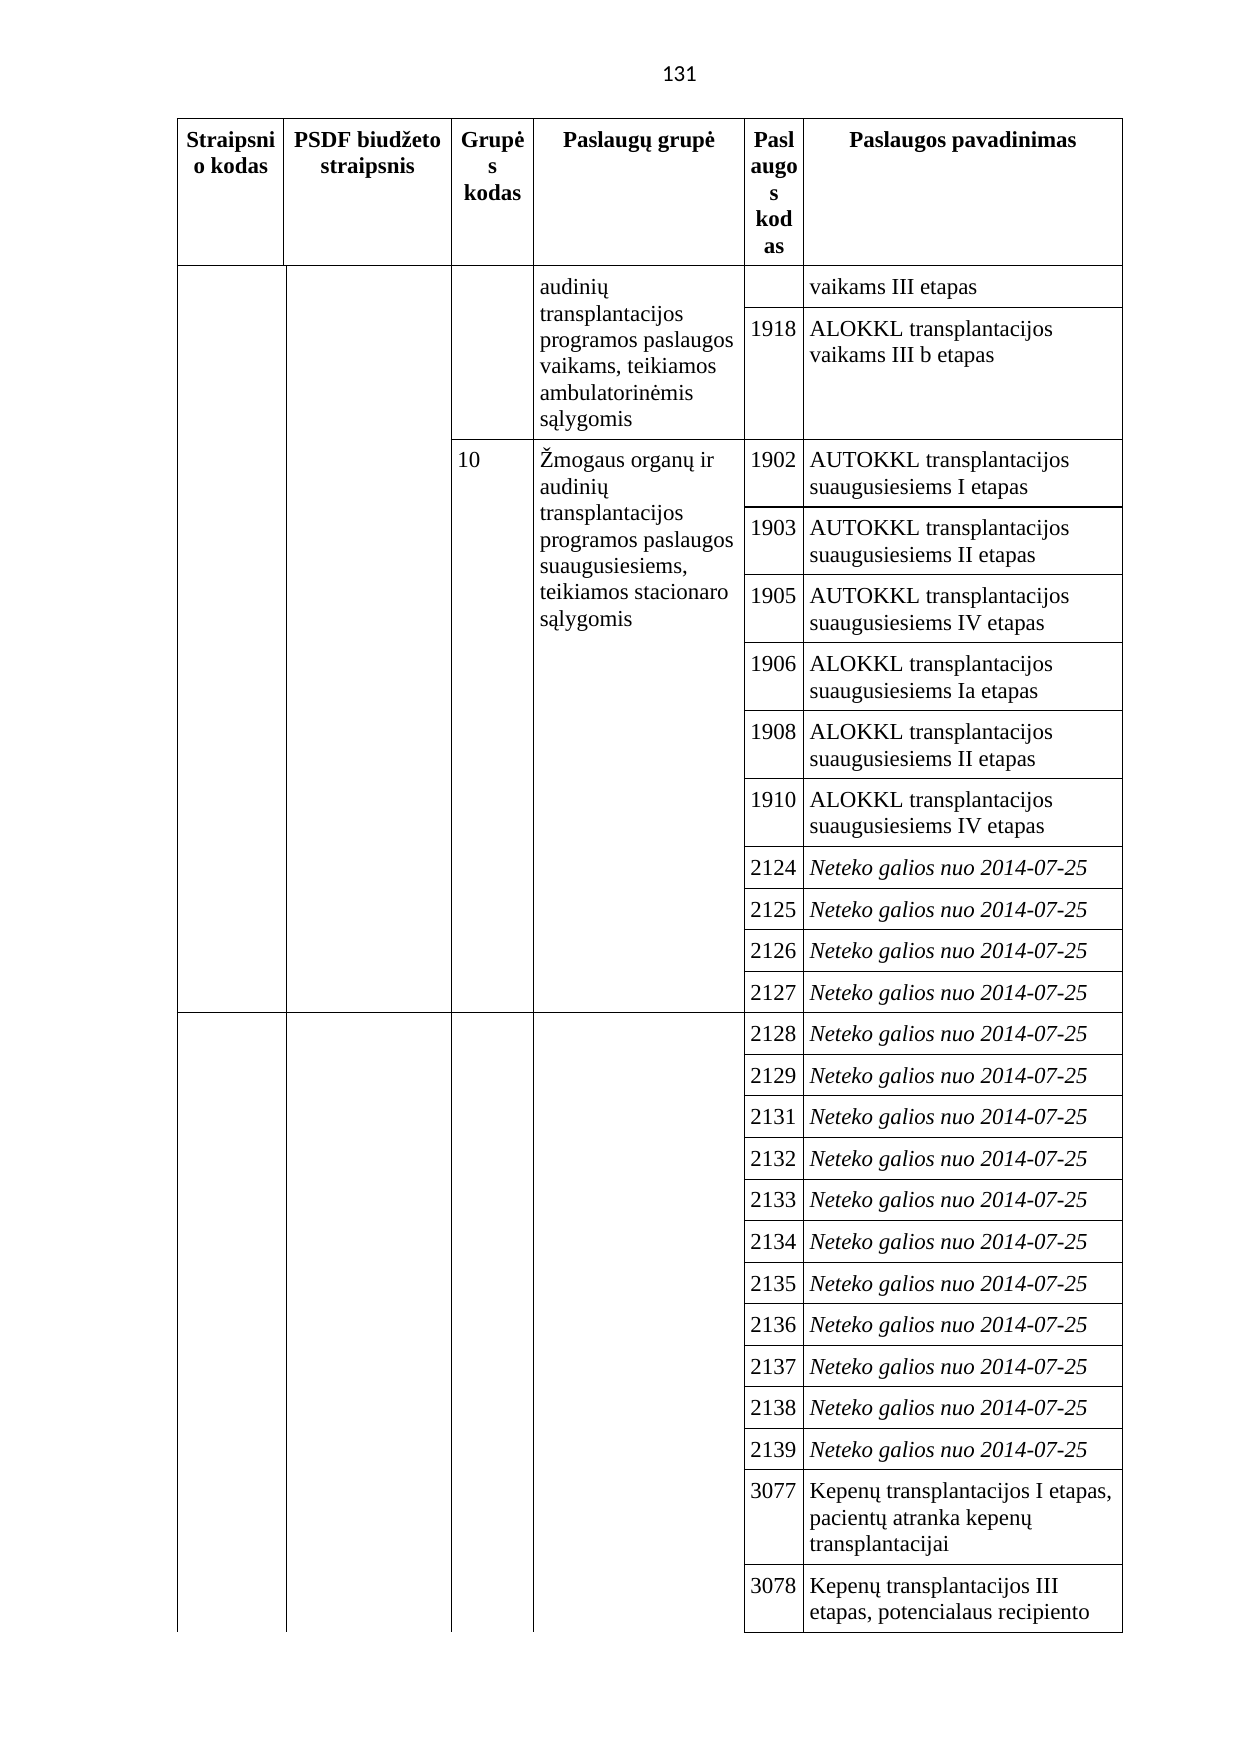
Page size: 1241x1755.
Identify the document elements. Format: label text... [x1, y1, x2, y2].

table_cell 2131 [745, 1096, 803, 1137]
table_cell [534, 1428, 744, 1469]
table_cell Neteko galios nuo 2014-07-25 [804, 972, 1122, 1012]
table_cell 2135 [745, 1263, 803, 1303]
table_cell 1908 [745, 711, 803, 778]
table_cell [534, 1386, 744, 1428]
table_cell [534, 1013, 744, 1054]
table_cell 2133 [745, 1180, 803, 1220]
table_cell [178, 888, 286, 929]
table_cell Neteko galios nuo 2014-07-25 [804, 1263, 1122, 1303]
table_cell [534, 1303, 744, 1345]
table_cell [452, 1013, 533, 1054]
table_cell 2129 [745, 1055, 803, 1095]
table_cell [287, 710, 451, 778]
table_cell [452, 1345, 533, 1386]
table_cell [287, 266, 451, 307]
table_cell [287, 971, 451, 1012]
table_cell [178, 266, 286, 307]
table_cell Neteko galios nuo 2014-07-25 [804, 1138, 1122, 1178]
table_cell [178, 439, 286, 506]
table_cell [287, 1179, 451, 1220]
table_cell ALOKKL transplantacijos vaikams III b etapas [804, 308, 1122, 438]
table_cell [534, 1262, 744, 1303]
table_cell 2124 [745, 847, 803, 887]
table_header Grupės kodas [452, 119, 533, 265]
table_cell [452, 1179, 533, 1220]
table_cell Neteko galios nuo 2014-07-25 [804, 1346, 1122, 1386]
table_cell [178, 1303, 286, 1345]
table_cell [452, 1220, 533, 1262]
table_cell 2128 [745, 1013, 803, 1054]
table_cell [178, 971, 286, 1012]
table_cell [178, 1054, 286, 1095]
table_cell [287, 846, 451, 887]
table_cell [178, 1013, 286, 1054]
table_cell [287, 1262, 451, 1303]
table_cell [452, 307, 533, 438]
table_cell [287, 574, 451, 642]
table_cell [287, 642, 451, 710]
table_cell [452, 1564, 533, 1632]
table_cell [178, 1386, 286, 1428]
table_cell [534, 1220, 744, 1262]
table_cell [287, 929, 451, 971]
table_cell [287, 1428, 451, 1469]
table_cell [178, 574, 286, 642]
table_cell [452, 1054, 533, 1095]
table_cell [287, 307, 451, 438]
table_cell 1905 [745, 575, 803, 642]
table_cell [178, 1428, 286, 1469]
table_cell [178, 1262, 286, 1303]
table_cell 1910 [745, 779, 803, 846]
table_cell [287, 1220, 451, 1262]
table_cell [745, 266, 803, 307]
table_header Paslaugų grupė [534, 119, 744, 265]
table_cell [178, 778, 286, 846]
table_cell AUTOKKL transplantacijos suaugusiesiems I etapas [804, 440, 1122, 506]
table_cell [287, 1303, 451, 1345]
table_cell 3077 [745, 1470, 803, 1564]
table_cell [178, 506, 286, 574]
table_header Straipsnio kodas [178, 119, 283, 265]
table_cell [178, 1564, 286, 1632]
table_cell [534, 1179, 744, 1220]
table_cell 2132 [745, 1138, 803, 1178]
table_cell [287, 506, 451, 574]
table_cell [287, 1469, 451, 1564]
table_cell Neteko galios nuo 2014-07-25 [804, 1304, 1122, 1345]
table_cell [178, 1469, 286, 1564]
table_cell [178, 1345, 286, 1386]
table_header Paslaugos kodas [745, 119, 803, 265]
table_cell ALOKKL transplantacijos suaugusiesiems Ia etapas [804, 643, 1122, 710]
table_cell [287, 1564, 451, 1632]
table_cell AUTOKKL transplantacijos suaugusiesiems IV etapas [804, 575, 1122, 642]
table_cell [452, 1262, 533, 1303]
table_cell [534, 929, 744, 971]
table_cell ALOKKL transplantacijos suaugusiesiems II etapas [804, 711, 1122, 778]
table_cell 2126 [745, 930, 803, 971]
table_cell Neteko galios nuo 2014-07-25 [804, 889, 1122, 929]
table_cell [178, 1137, 286, 1178]
table_cell Neteko galios nuo 2014-07-25 [804, 1387, 1122, 1428]
table_cell ALOKKL transplantacijos suaugusiesiems IV etapas [804, 779, 1122, 846]
table_cell [452, 1303, 533, 1345]
table_cell 10 [452, 440, 533, 929]
table_cell audinių transplantacijos programos paslaugos vaikams, teikiamos ambulatorinėmis sąlygomis [534, 266, 744, 438]
table_cell Neteko galios nuo 2014-07-25 [804, 1096, 1122, 1137]
table_cell Neteko galios nuo 2014-07-25 [804, 1221, 1122, 1262]
table_cell 1906 [745, 643, 803, 710]
table_cell [452, 1137, 533, 1178]
table_cell [287, 1386, 451, 1428]
table_cell [534, 1469, 744, 1564]
table_cell Žmogaus organų ir audinių transplantacijos programos paslaugos suaugusiesiems, teikiamos stacionaro sąlygomis [534, 440, 744, 929]
table_cell Neteko galios nuo 2014-07-25 [804, 1429, 1122, 1469]
table_cell 2137 [745, 1346, 803, 1386]
table_cell [287, 778, 451, 846]
table_cell [287, 1095, 451, 1137]
table_cell [287, 439, 451, 506]
table_cell 2125 [745, 889, 803, 929]
table_cell [178, 642, 286, 710]
table_cell Kepenų transplantacijos I etapas, pacientų atranka kepenų transplantacijai [804, 1470, 1122, 1564]
table_cell Neteko galios nuo 2014-07-25 [804, 1180, 1122, 1220]
table_cell [452, 971, 533, 1012]
table_cell [178, 1220, 286, 1262]
table_cell [534, 1564, 744, 1632]
table_cell [178, 307, 286, 438]
table_cell [178, 1179, 286, 1220]
table_cell [534, 1345, 744, 1386]
table_cell Kepenų transplantacijos III etapas, potencialaus recipiento [804, 1565, 1122, 1632]
table_cell 1902 [745, 440, 803, 506]
table_cell [287, 1054, 451, 1095]
table_cell AUTOKKL transplantacijos suaugusiesiems II etapas [804, 508, 1122, 574]
table_cell [287, 1345, 451, 1386]
table_cell [534, 1054, 744, 1095]
table_header PSDF biudžeto straipsnis [284, 119, 451, 265]
table_cell [452, 929, 533, 971]
table_cell [452, 1386, 533, 1428]
table_cell vaikams III etapas [804, 266, 1122, 307]
table_cell [287, 1137, 451, 1178]
table_cell [452, 1095, 533, 1137]
table_cell [287, 888, 451, 929]
table_cell [178, 846, 286, 887]
table_cell Neteko galios nuo 2014-07-25 [804, 847, 1122, 887]
table_cell [287, 1013, 451, 1054]
table_cell 2138 [745, 1387, 803, 1428]
table_cell 2139 [745, 1429, 803, 1469]
table_cell [534, 1137, 744, 1178]
table_cell 2127 [745, 972, 803, 1012]
table_header Paslaugos pavadinimas [804, 119, 1122, 265]
table_cell [452, 266, 533, 307]
table_cell 2136 [745, 1304, 803, 1345]
table_cell 3078 [745, 1565, 803, 1632]
table_cell Neteko galios nuo 2014-07-25 [804, 1013, 1122, 1054]
table_cell [178, 1095, 286, 1137]
table_cell [534, 971, 744, 1012]
table_cell 1903 [745, 508, 803, 574]
table_cell [178, 929, 286, 971]
table_cell [452, 1428, 533, 1469]
table_cell Neteko galios nuo 2014-07-25 [804, 930, 1122, 971]
table_cell [178, 710, 286, 778]
table_cell 1918 [745, 308, 803, 438]
table_cell 2134 [745, 1221, 803, 1262]
table_cell [452, 1469, 533, 1564]
table_cell Neteko galios nuo 2014-07-25 [804, 1055, 1122, 1095]
table_cell [534, 1095, 744, 1137]
